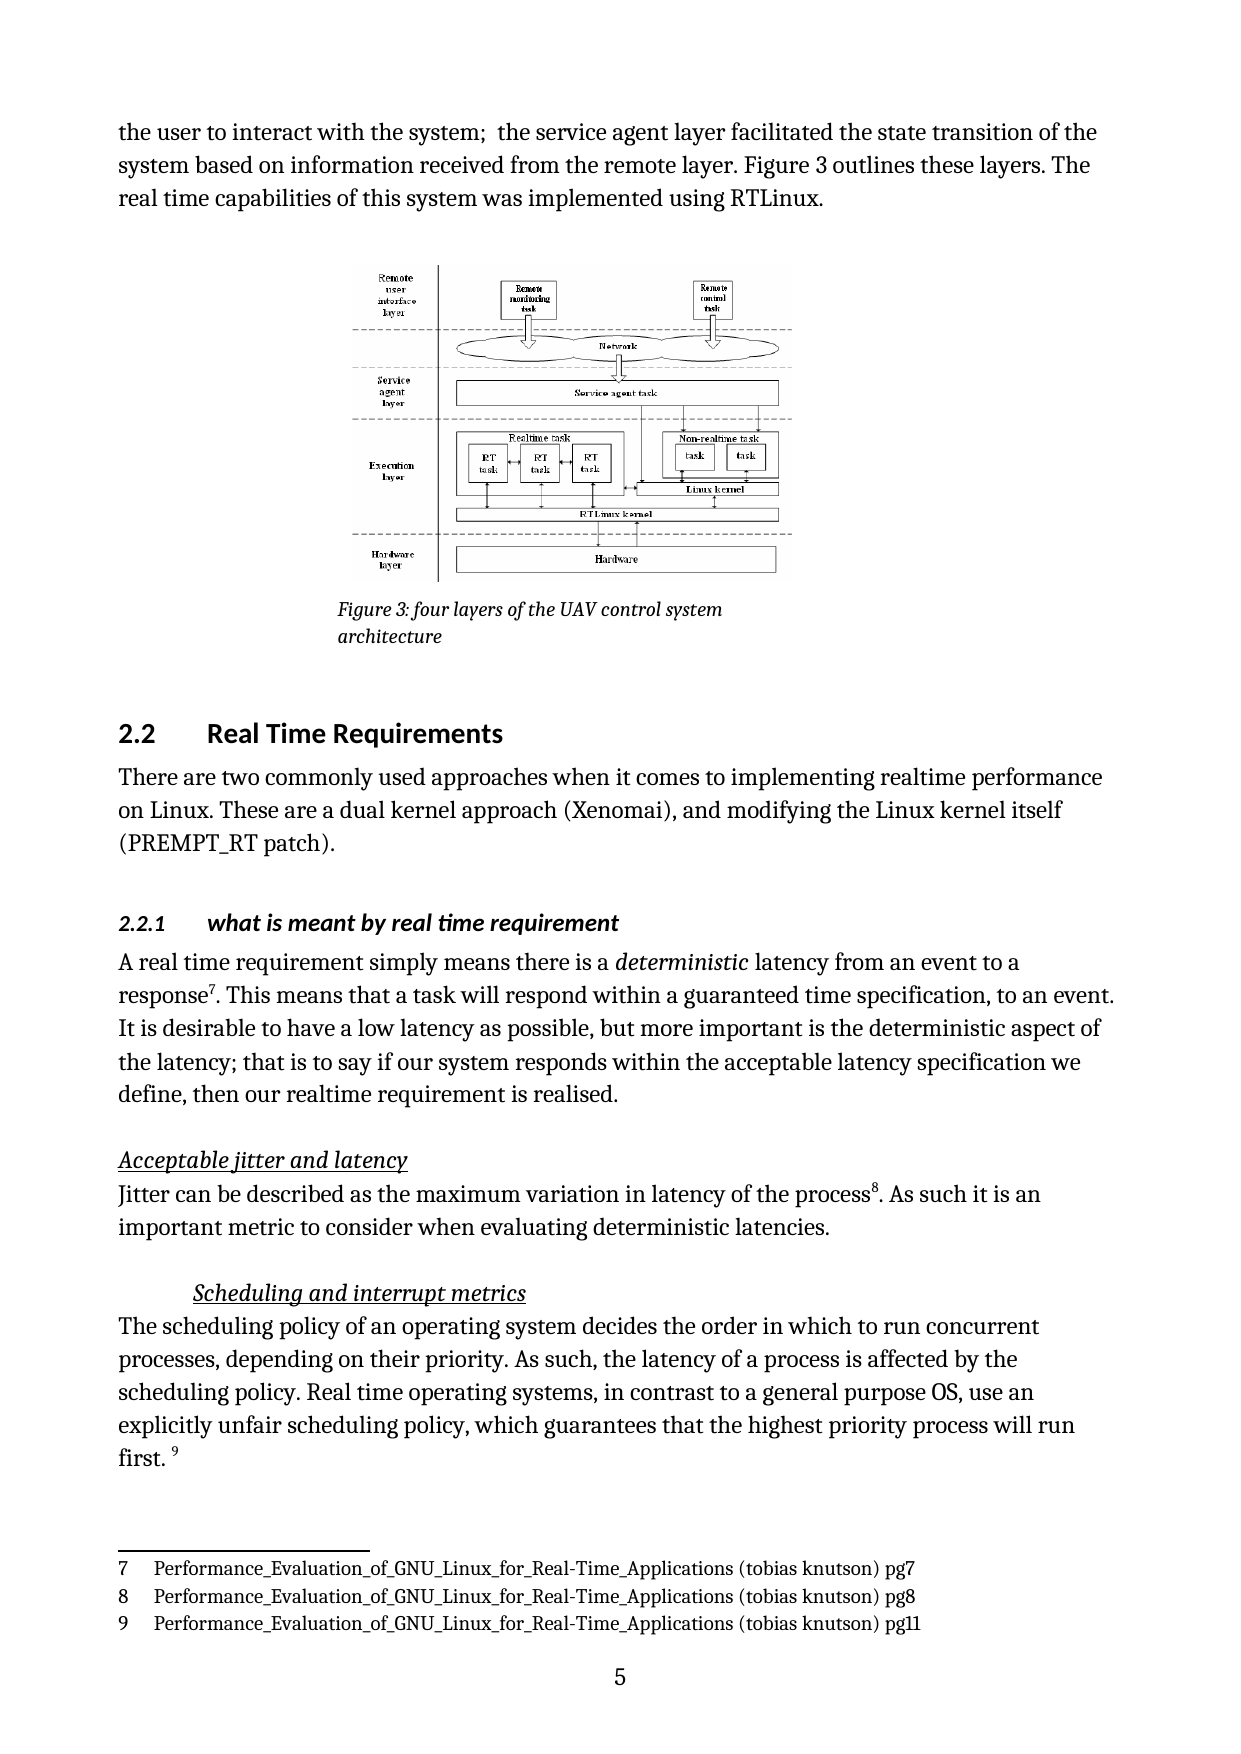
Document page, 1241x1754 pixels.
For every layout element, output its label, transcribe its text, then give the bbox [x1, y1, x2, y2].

subtitle what is meant by real time requirement [118, 907, 1122, 938]
text Performance_Evaluation_of_GNU_Linux_for_Real-Time_Applications (tobias knutson) pg11 [118, 1612, 1122, 1636]
text Figure 3: four layers of the UAV control system architecture [337, 582, 799, 649]
text Performance_Evaluation_of_GNU_Linux_for_Real-Time_Applications (tobias knutson) pg8 [118, 1584, 1122, 1608]
subtitle Real Time Requirements [118, 715, 1122, 751]
text The scheduling policy of an operating system decides the order in which to run concurrent processes, depending on their priority. As such, the latency of a process is affected by the scheduling policy. Real time operating systems, in contrast to a general purpose OS, use an explicitly unfair scheduling policy, which guarantees that the highest priority process will run first. [118, 1312, 1122, 1472]
text Scheduling and interrupt metrics [118, 1278, 1122, 1307]
picture [337, 265, 800, 582]
text There are two commonly used approaches when it comes to implementing realtime performance on Linux. These are a dual kernel approach (Xenomai), and modifying the Linux kernel itself (PREMPT_RT patch). [118, 762, 1122, 857]
text the user to interact with the system; the service agent layer facilitated the state transition of the system based on information received from the remote layer. Figure 3 outlines these layers. The real time capabilities of this system was implemented using RTLinux. [118, 118, 1122, 213]
text Acceptable jitter and latency Jitter can be described as the maximum variation in latency of the process. As such it is an important metric to consider when evaluating deterministic latencies. [118, 1146, 1122, 1241]
text A real time requirement simply means there is a deterministic latency from an event to a response. This means that a task will respond within a guaranteed time specification, to an event. It is desirable to have a low latency as possible, but more important is the deterministic aspect of the latency; that is to say if our system responds within the acceptable latency specification we define, then our realtime requirement is realised. [118, 948, 1122, 1109]
text Performance_Evaluation_of_GNU_Linux_for_Real-Time_Applications (tobias knutson) pg7 [118, 1557, 1122, 1581]
